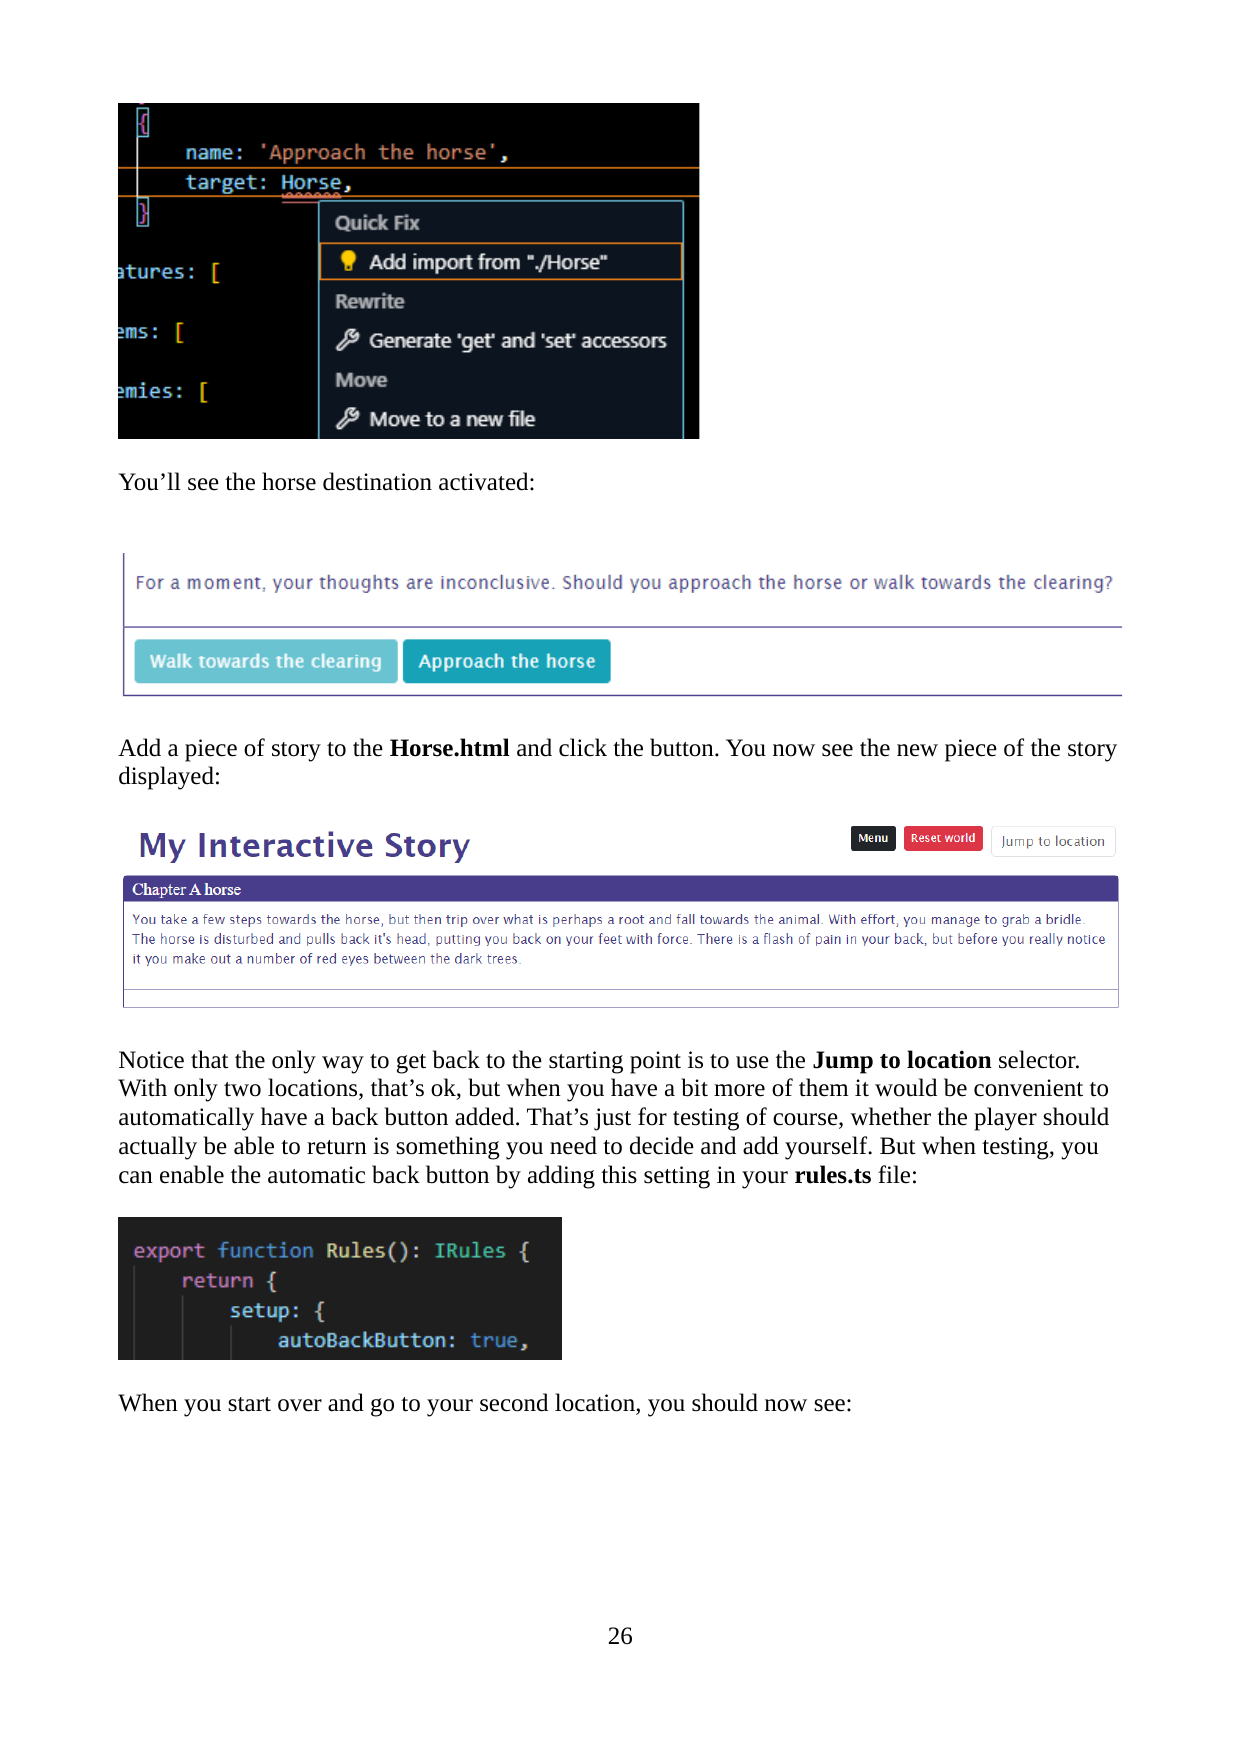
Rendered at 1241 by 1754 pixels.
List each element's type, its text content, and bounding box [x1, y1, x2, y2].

text You’ll see the horse destination activated: [118, 467, 1122, 496]
text When you start over and go to your second location, you should now see: [118, 1388, 1122, 1417]
text Add a piece of story to the Horse.html and click the button. You now see the new piece of the story displayed: [118, 733, 1122, 790]
text Notice that the only way to get back to the starting point is to use the Jump to location selector. With only two locations, that’s ok, but when you have a bit more of them it would be convenient to automatically have a back button added. That’s just for testing of course, whether the player should actually be able to return is something you need to decide and add yourself. But when testing, you can enable the automatic back button by adding this setting in your rules.ts file: [118, 1045, 1122, 1188]
